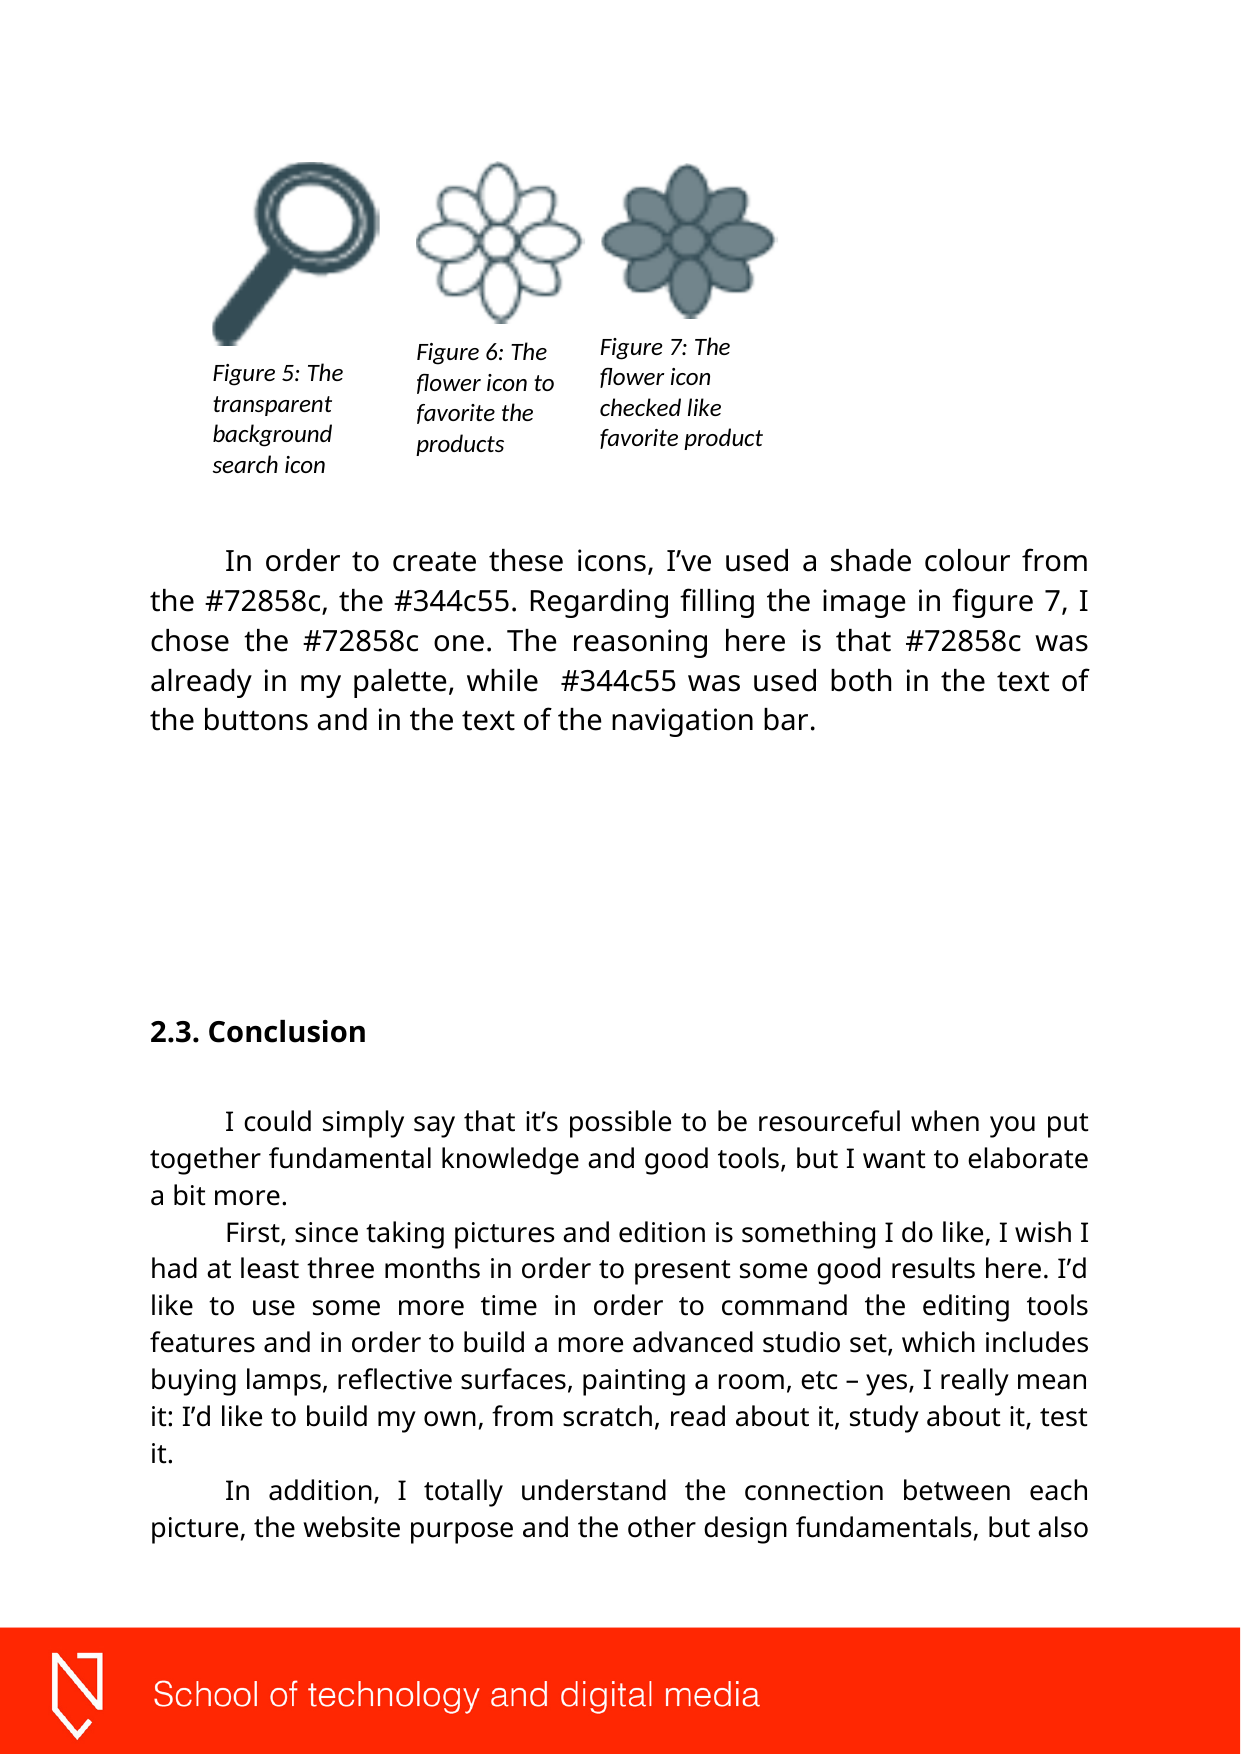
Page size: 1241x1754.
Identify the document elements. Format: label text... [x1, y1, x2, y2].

text Figure 7: The flower icon checked like favorite product [599, 319, 780, 453]
text First, since taking pictures and edition is something I do like, I wish I had at least three months in order to present some good results here. I’d like to use some more time in order to command the editing tools features and in order to build a more advanced studio set, which includes buying lamps, reflective surfaces, painting a room, etc – yes, I really mean it: I’d like to build my own, from scratch, read about it, study about it, test it. [150, 1213, 1090, 1471]
text I could simply say that it’s possible to be resourceful when you put together fundamental knowledge and good tools, but I want to elaborate a bit more. [150, 1102, 1090, 1213]
text In order to create these icons, I’ve used a shade colour from the #72858c, the #344c55. Regarding filling the image in figure 7, I chose the #72858c one. The reasoning here is that #72858c was already in my palette, while #344c55 was used both in the text of the buttons and in the text of the navigation bar. [150, 541, 1090, 739]
subtitle 2.3. Conclusion [150, 1012, 1090, 1051]
text In addition, I totally understand the connection between each picture, the website purpose and the other design fundamentals, but also [150, 1471, 1090, 1545]
picture [212, 162, 380, 346]
picture [0, 1618, 1241, 1754]
picture [601, 163, 779, 319]
text Figure 5: The transparent background search icon [212, 346, 380, 480]
text Figure 6: The flower icon to favorite the products [416, 324, 585, 458]
picture [416, 161, 586, 324]
